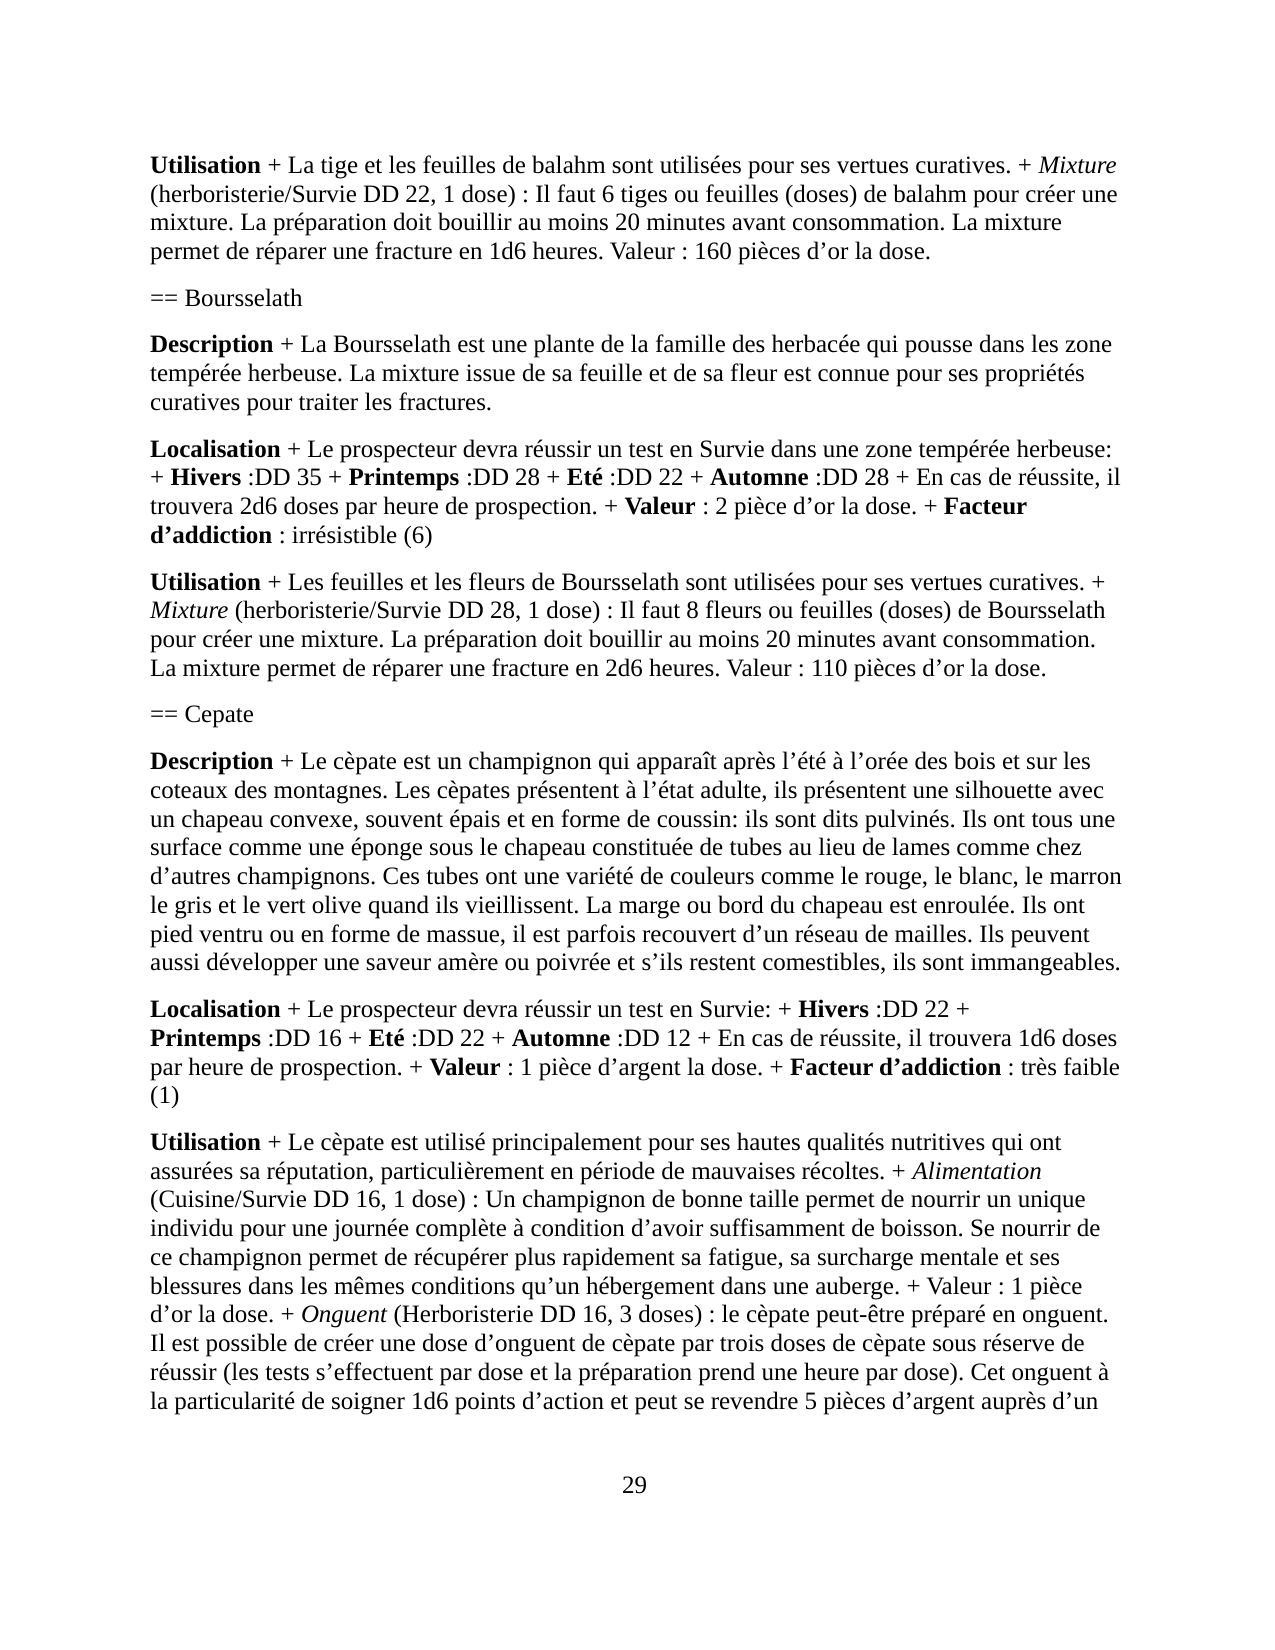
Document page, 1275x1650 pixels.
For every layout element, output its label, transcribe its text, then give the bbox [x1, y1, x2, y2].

text Utilisation + Les feuilles et les fleurs de Boursselath sont utilisées pour ses vertues curatives. + Mixture (herboristerie/Survie DD 28, 1 dose) : Il faut 8 fleurs ou feuilles (doses) de Boursselath pour créer une mixture. La préparation doit bouillir au moins 20 minutes avant consommation. La mixture permet de réparer une fracture en 2d6 heures. Valeur : 110 pièces d’or la dose. [150, 567, 1125, 682]
text Description + La Boursselath est une plante de la famille des herbacée qui pousse dans les zone tempérée herbeuse. La mixture issue de sa feuille et de sa fleur est connue pour ses propriétés curatives pour traiter les fractures. [150, 329, 1125, 416]
text Utilisation + La tige et les feuilles de balahm sont utilisées pour ses vertues curatives. + Mixture (herboristerie/Survie DD 22, 1 dose) : Il faut 6 tiges ou feuilles (doses) de balahm pour créer une mixture. La préparation doit bouillir au moins 20 minutes avant consommation. La mixture permet de réparer une fracture en 1d6 heures. Valeur : 160 pièces d’or la dose. [150, 150, 1125, 265]
text Localisation + Le prospecteur devra réussir un test en Survie: + Hivers :DD 22 + Printemps :DD 16 + Eté :DD 22 + Automne :DD 12 + En cas de réussite, il trouvera 1d6 doses par heure de prospection. + Valeur : 1 pièce d’argent la dose. + Facteur d’addiction : très faible (1) [150, 994, 1125, 1109]
text Utilisation + Le cèpate est utilisé principalement pour ses hautes qualités nutritives qui ont assurées sa réputation, particulièrement en période de mauvaises récoltes. + Alimentation (Cuisine/Survie DD 16, 1 dose) : Un champignon de bonne taille permet de nourrir un unique individu pour une journée complète à condition d’avoir suffisamment de boisson. Se nourrir de ce champignon permet de récupérer plus rapidement sa fatigue, sa surcharge mentale et ses blessures dans les mêmes conditions qu’un hébergement dans une auberge. + Valeur : 1 pièce d’or la dose. + Onguent (Herboristerie DD 16, 3 doses) : le cèpate peut-être préparé en onguent. Il est possible de créer une dose d’onguent de cèpate par trois doses de cèpate sous réserve de réussir (les tests s’effectuent par dose et la préparation prend une heure par dose). Cet onguent à la particularité de soigner 1d6 points d’action et peut se revendre 5 pièces d’argent auprès d’un [150, 1127, 1125, 1414]
text == Cepate [150, 699, 1125, 728]
text Localisation + Le prospecteur devra réussir un test en Survie dans une zone tempérée herbeuse: + Hivers :DD 35 + Printemps :DD 28 + Eté :DD 22 + Automne :DD 28 + En cas de réussite, il trouvera 2d6 doses par heure de prospection. + Valeur : 2 pièce d’or la dose. + Facteur d’addiction : irrésistible (6) [150, 434, 1125, 549]
text == Boursselath [150, 283, 1125, 312]
text Description + Le cèpate est un champignon qui apparaît après l’été à l’orée des bois et sur les coteaux des montagnes. Les cèpates présentent à l’état adulte, ils présentent une silhouette avec un chapeau convexe, souvent épais et en forme de coussin: ils sont dits pulvinés. Ils ont tous une surface comme une éponge sous le chapeau constituée de tubes au lieu de lames comme chez d’autres champignons. Ces tubes ont une variété de couleurs comme le rouge, le blanc, le marron le gris et le vert olive quand ils vieillissent. La marge ou bord du chapeau est enroulée. Ils ont pied ventru ou en forme de massue, il est parfois recouvert d’un réseau de mailles. Ils peuvent aussi développer une saveur amère ou poivrée et s’ils restent comestibles, ils sont immangeables. [150, 746, 1125, 976]
